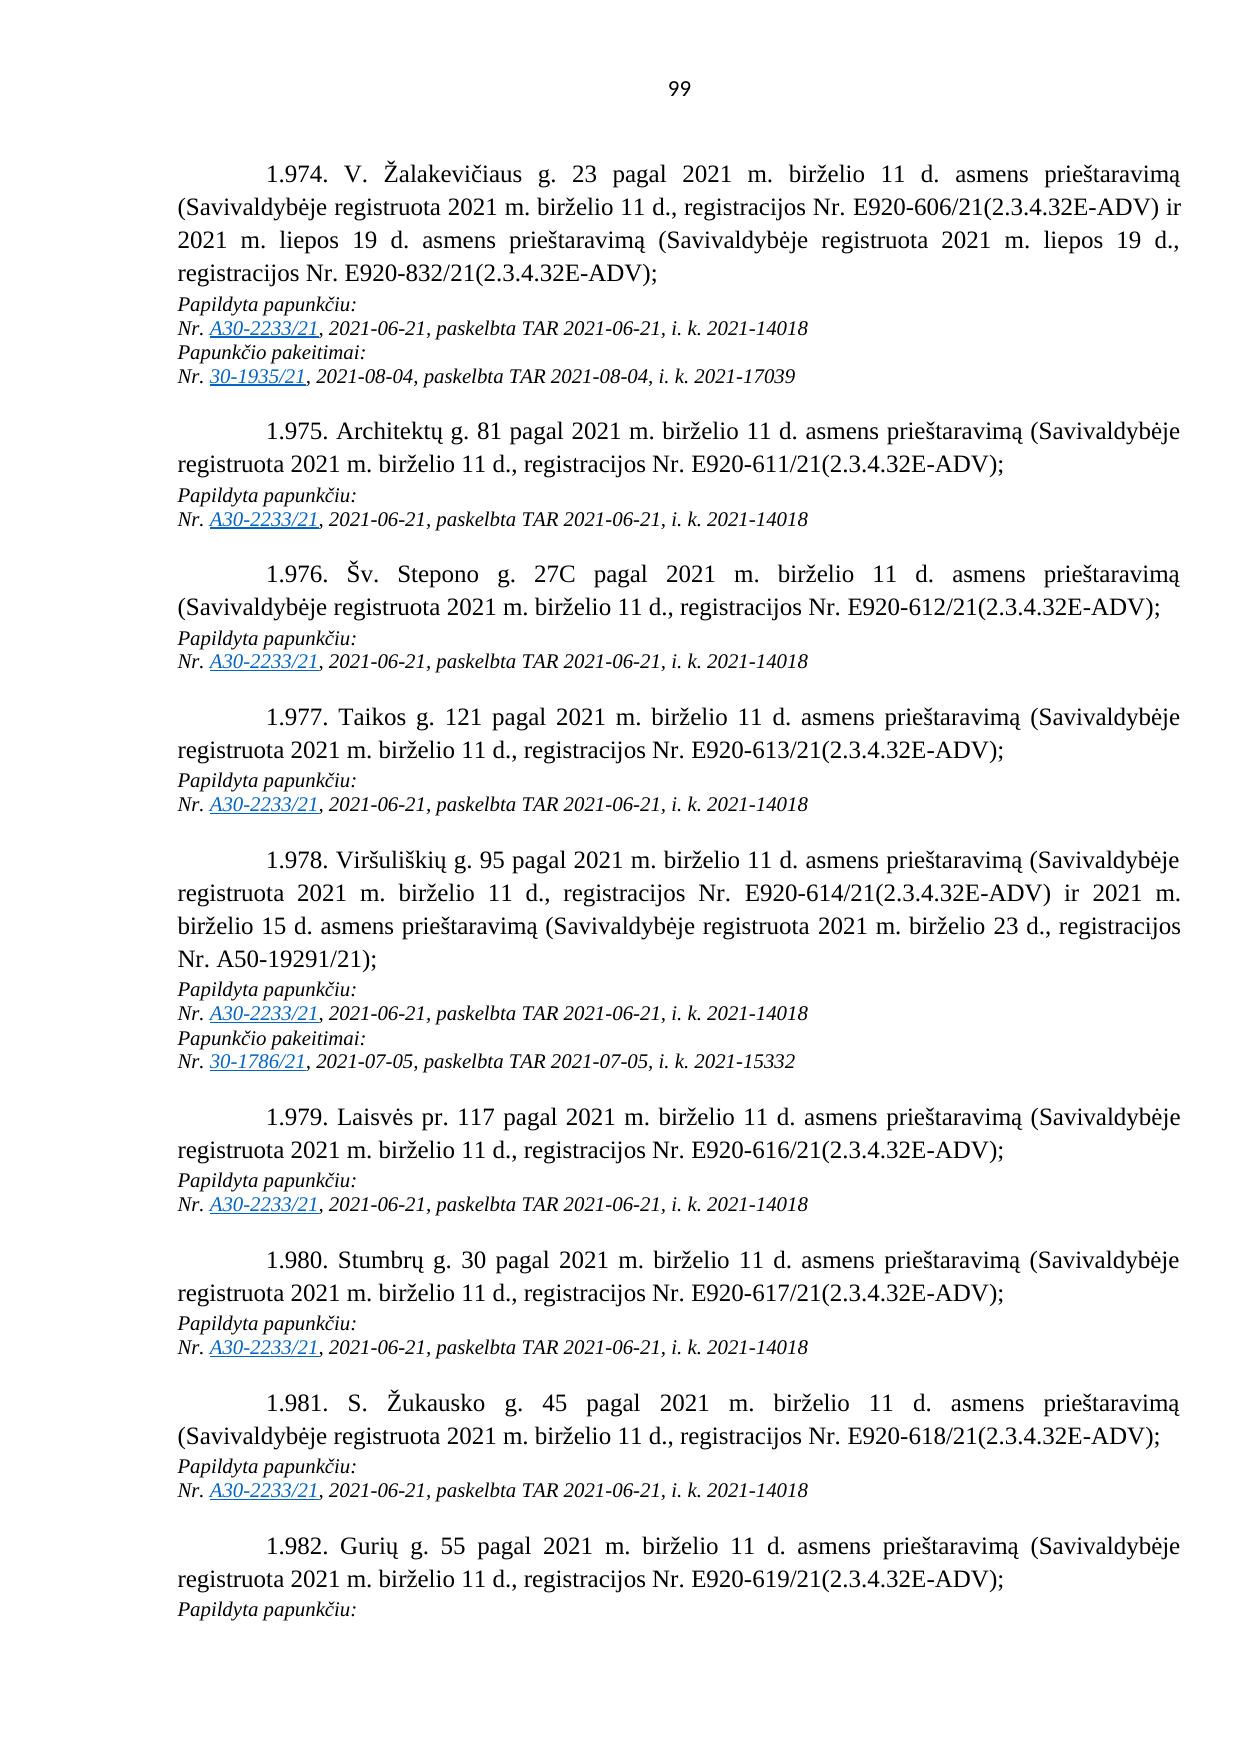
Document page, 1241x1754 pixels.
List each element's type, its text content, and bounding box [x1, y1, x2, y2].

text Papunkčio pakeitimai: [177, 339, 1181, 364]
text 1.977. Taikos g. 121 pagal 2021 m. birželio 11 d. asmens prieštaravimą (Savivaldybėje registruota 2021 m. birželio 11 d., registracijos Nr. E920-613/21(2.3.4.32E-ADV); [177, 702, 1181, 764]
text Papildyta papunkčiu: [177, 291, 1181, 316]
text Nr. 30-1786/21, 2021-07-05, paskelbta TAR 2021-07-05, i. k. 2021-15332 [177, 1049, 1181, 1073]
text Nr. A30-2233/21, 2021-06-21, paskelbta TAR 2021-06-21, i. k. 2021-14018 [177, 316, 1181, 339]
text Papildyta papunkčiu: [177, 768, 1181, 792]
text Nr. A30-2233/21, 2021-06-21, paskelbta TAR 2021-06-21, i. k. 2021-14018 [177, 1335, 1181, 1359]
text Nr. A30-2233/21, 2021-06-21, paskelbta TAR 2021-06-21, i. k. 2021-14018 [177, 507, 1181, 531]
text Nr. A30-2233/21, 2021-06-21, paskelbta TAR 2021-06-21, i. k. 2021-14018 [177, 1192, 1181, 1216]
text Nr. 30-1935/21, 2021-08-04, paskelbta TAR 2021-08-04, i. k. 2021-17039 [177, 364, 1181, 388]
text Papildyta papunkčiu: [177, 1597, 1181, 1621]
text Papildyta papunkčiu: [177, 977, 1181, 1001]
text 1.982. Gurių g. 55 pagal 2021 m. birželio 11 d. asmens prieštaravimą (Savivaldybėje registruota 2021 m. birželio 11 d., registracijos Nr. E920-619/21(2.3.4.32E-ADV); [177, 1531, 1181, 1593]
text 1.974. V. Žalakevičiaus g. 23 pagal 2021 m. birželio 11 d. asmens prieštaravimą (Savivaldybėje registruota 2021 m. birželio 11 d., registracijos Nr. E920-606/21(2.3.4.32E-ADV) ir 2021 m. liepos 19 d. asmens prieštaravimą (Savivaldybėje registruota 2021 m. liepos 19 d., registracijos Nr. E920-832/21(2.3.4.32E-ADV); [177, 159, 1181, 287]
text 1.981. S. Žukausko g. 45 pagal 2021 m. birželio 11 d. asmens prieštaravimą (Savivaldybėje registruota 2021 m. birželio 11 d., registracijos Nr. E920-618/21(2.3.4.32E-ADV); [177, 1388, 1181, 1450]
text Papunkčio pakeitimai: [177, 1025, 1181, 1049]
text Papildyta papunkčiu: [177, 1454, 1181, 1478]
text Nr. A30-2233/21, 2021-06-21, paskelbta TAR 2021-06-21, i. k. 2021-14018 [177, 1001, 1181, 1025]
text Nr. A30-2233/21, 2021-06-21, paskelbta TAR 2021-06-21, i. k. 2021-14018 [177, 649, 1181, 673]
text Papildyta papunkčiu: [177, 1311, 1181, 1335]
text Papildyta papunkčiu: [177, 625, 1181, 649]
text Nr. A30-2233/21, 2021-06-21, paskelbta TAR 2021-06-21, i. k. 2021-14018 [177, 1478, 1181, 1502]
text 1.979. Laisvės pr. 117 pagal 2021 m. birželio 11 d. asmens prieštaravimą (Savivaldybėje registruota 2021 m. birželio 11 d., registracijos Nr. E920-616/21(2.3.4.32E-ADV); [177, 1102, 1181, 1164]
text 1.980. Stumbrų g. 30 pagal 2021 m. birželio 11 d. asmens prieštaravimą (Savivaldybėje registruota 2021 m. birželio 11 d., registracijos Nr. E920-617/21(2.3.4.32E-ADV); [177, 1245, 1181, 1307]
text Papildyta papunkčiu: [177, 482, 1181, 507]
text 1.975. Architektų g. 81 pagal 2021 m. birželio 11 d. asmens prieštaravimą (Savivaldybėje registruota 2021 m. birželio 11 d., registracijos Nr. E920-611/21(2.3.4.32E-ADV); [177, 416, 1181, 478]
text Nr. A30-2233/21, 2021-06-21, paskelbta TAR 2021-06-21, i. k. 2021-14018 [177, 792, 1181, 816]
text 1.978. Viršuliškių g. 95 pagal 2021 m. birželio 11 d. asmens prieštaravimą (Savivaldybėje registruota 2021 m. birželio 11 d., registracijos Nr. E920-614/21(2.3.4.32E-ADV) ir 2021 m. birželio 15 d. asmens prieštaravimą (Savivaldybėje registruota 2021 m. birželio 23 d., registracijos Nr. A50-19291/21); [177, 845, 1181, 973]
text 1.976. Šv. Stepono g. 27С pagal 2021 m. birželio 11 d. asmens prieštaravimą (Savivaldybėje registruota 2021 m. birželio 11 d., registracijos Nr. E920-612/21(2.3.4.32E-ADV); [177, 559, 1181, 621]
text Papildyta papunkčiu: [177, 1168, 1181, 1192]
